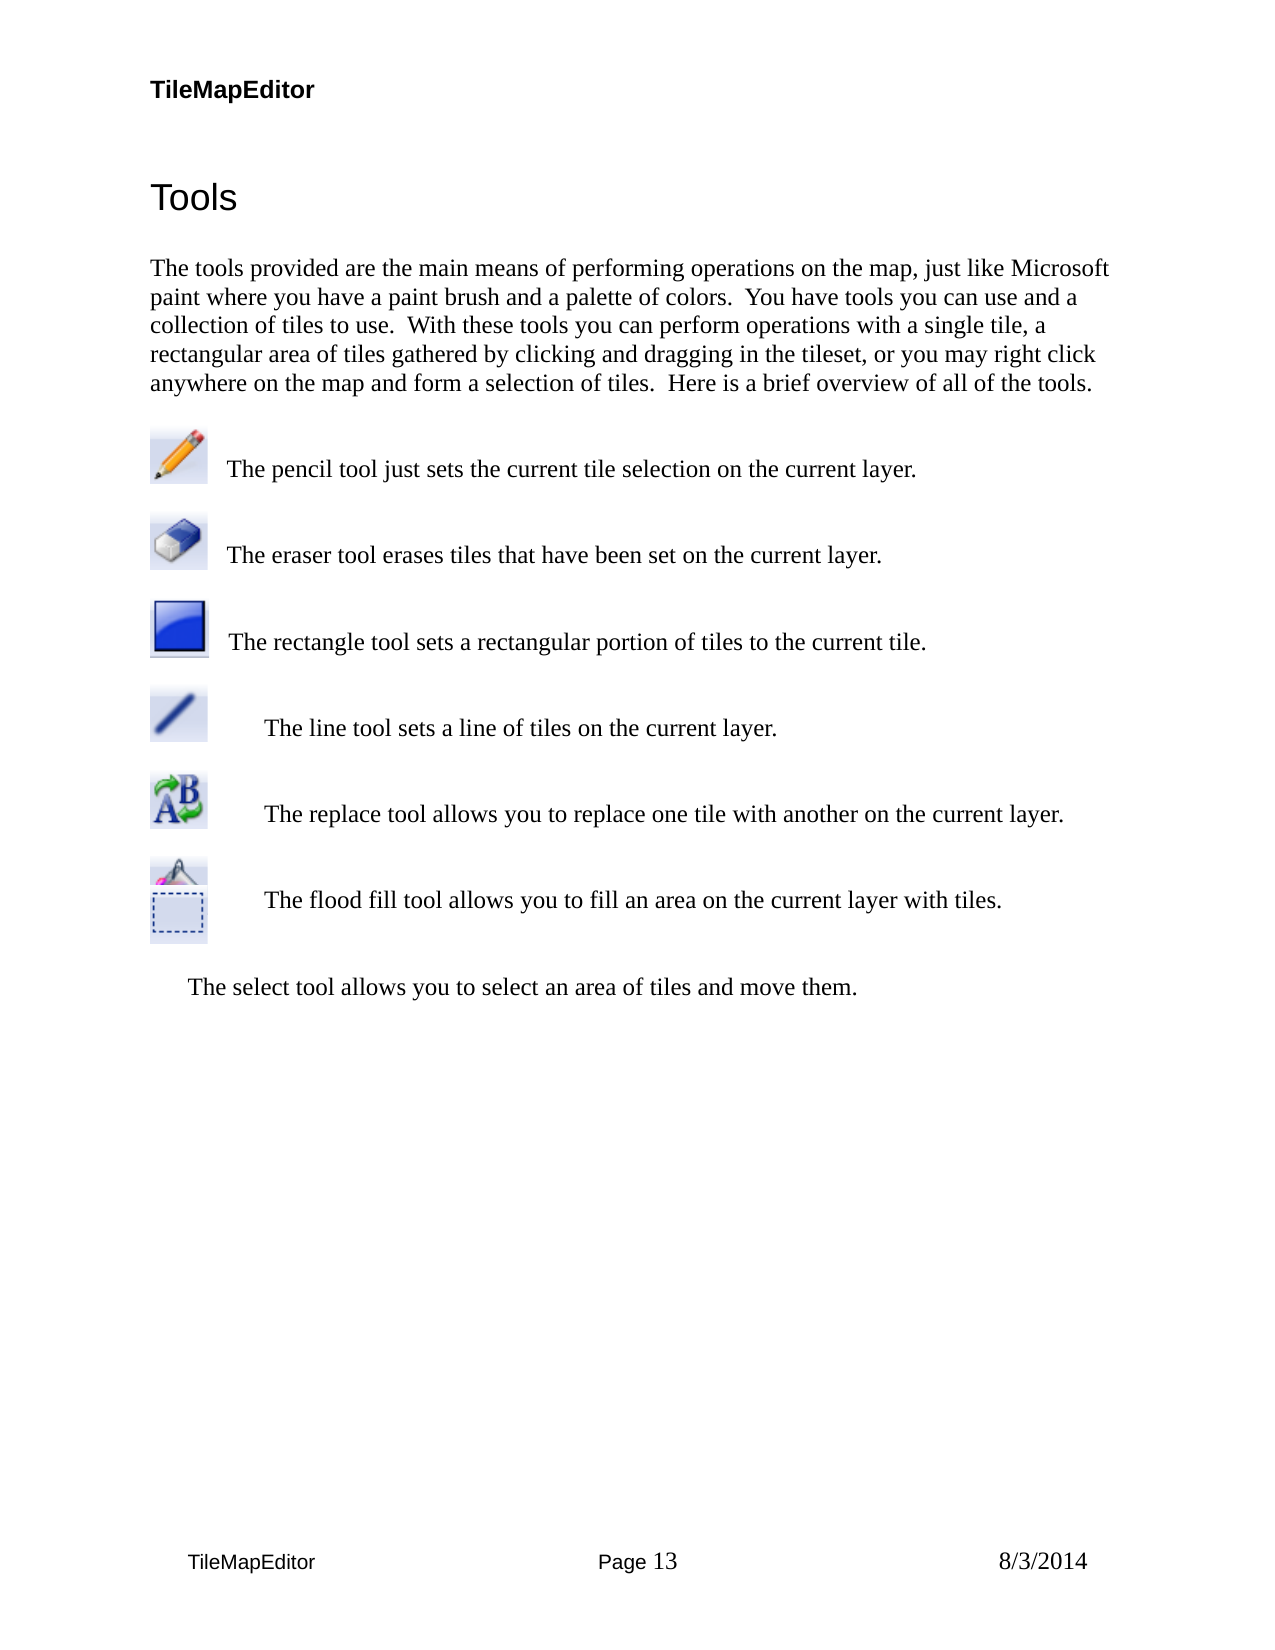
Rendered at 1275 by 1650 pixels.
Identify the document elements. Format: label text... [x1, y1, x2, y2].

picture [150, 425, 208, 484]
subtitle Tools [150, 175, 1125, 218]
picture [150, 511, 208, 570]
text The eraser tool erases tiles that have been set on the current layer. [208, 541, 1125, 569]
text The replace tool allows you to replace one tile with another on the current layer. [208, 799, 1125, 828]
text The select tool allows you to select an area of tiles and move them. [187, 972, 1125, 1001]
text The tools provided are the main means of performing operations on the map, just like Microsoft paint where you have a paint brush and a palette of colors. You have tools you can use and a collection of tiles to use. With these tools you can perform operations with a single tile, a rectangular area of tiles gathered by clicking and dragging in the tileset, or you may right click anywhere on the map and form a selection of tiles. Here is a brief overview of all of the tools. [150, 253, 1125, 397]
text The flood fill tool allows you to fill an area on the current layer with tiles. [208, 886, 1125, 914]
picture [150, 684, 208, 742]
text The line tool sets a line of tiles on the current layer. [208, 713, 1125, 742]
picture [150, 856, 208, 944]
text The pencil tool just sets the current tile selection on the current layer. [208, 454, 1125, 483]
picture [150, 598, 210, 658]
text The rectangle tool sets a rectangular portion of tiles to the current tile. [210, 627, 1125, 656]
picture [150, 770, 208, 829]
